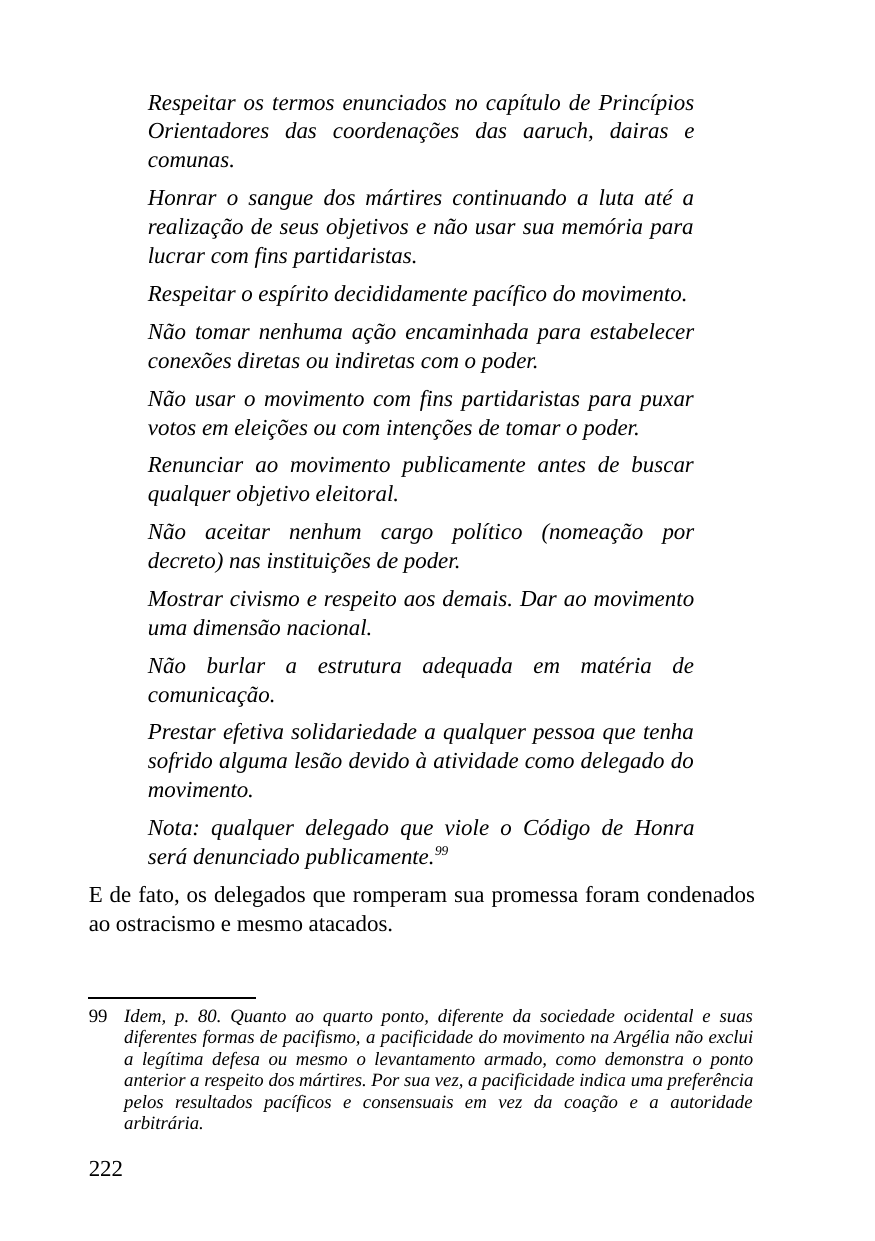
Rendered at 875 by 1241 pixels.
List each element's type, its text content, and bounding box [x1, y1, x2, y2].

text Não burlar a estrutura adequada em matéria de comunicação. [148, 652, 697, 707]
text Nota: qualquer delegado que viole o Código de Honra será denunciado publicamente. [148, 814, 697, 869]
text Prestar efetiva solidariedade a qualquer pessoa que tenha sofrido alguma lesão devido à atividade como delegado do movimento. [148, 718, 697, 803]
text Honrar o sangue dos mártires continuando a luta até a realização de seus objetivos e não usar sua memória para lucrar com fins partidaristas. [148, 184, 697, 268]
text Não usar o movimento com fins partidaristas para puxar votos em eleições ou com intenções de tomar o poder. [148, 384, 697, 440]
text Não tomar nenhuma ação encaminhada para estabelecer conexões diretas ou indiretas com o poder. [148, 318, 697, 373]
text Renunciar ao movimento publicamente antes de buscar qualquer objetivo eleitoral. [148, 451, 697, 507]
text Respeitar o espírito decididamente pacífico do movimento. [148, 280, 697, 306]
text Não aceitar nenhum cargo político (nomeação por decreto) nas instituições de poder. [148, 518, 697, 573]
text Respeitar os termos enunciados no capítulo de Princípios Orientadores das coordenações das aaruch, dairas e comunas. [148, 88, 697, 173]
text Mostrar civismo e respeito aos demais. Dar ao movimento uma dimensão nacional. [148, 585, 697, 640]
text E de fato, os delegados que romperam sua promessa foram condenados ao ostracismo e mesmo atacados. [88, 881, 756, 936]
text Idem, p. 80. Quanto ao quarto ponto, diferente da sociedade ocidental e suas diferentes formas de pacifismo, a pacificidade do movimento na Argélia não exclui a legítima defesa ou mesmo o levantamento armado, como demonstra o ponto anterior a respeito dos mártires. Por sua vez, a pacificidade indica uma preferência pelos resultados pacíficos e consensuais em vez da coação e a autoridade arbitrária. [88, 1004, 756, 1134]
